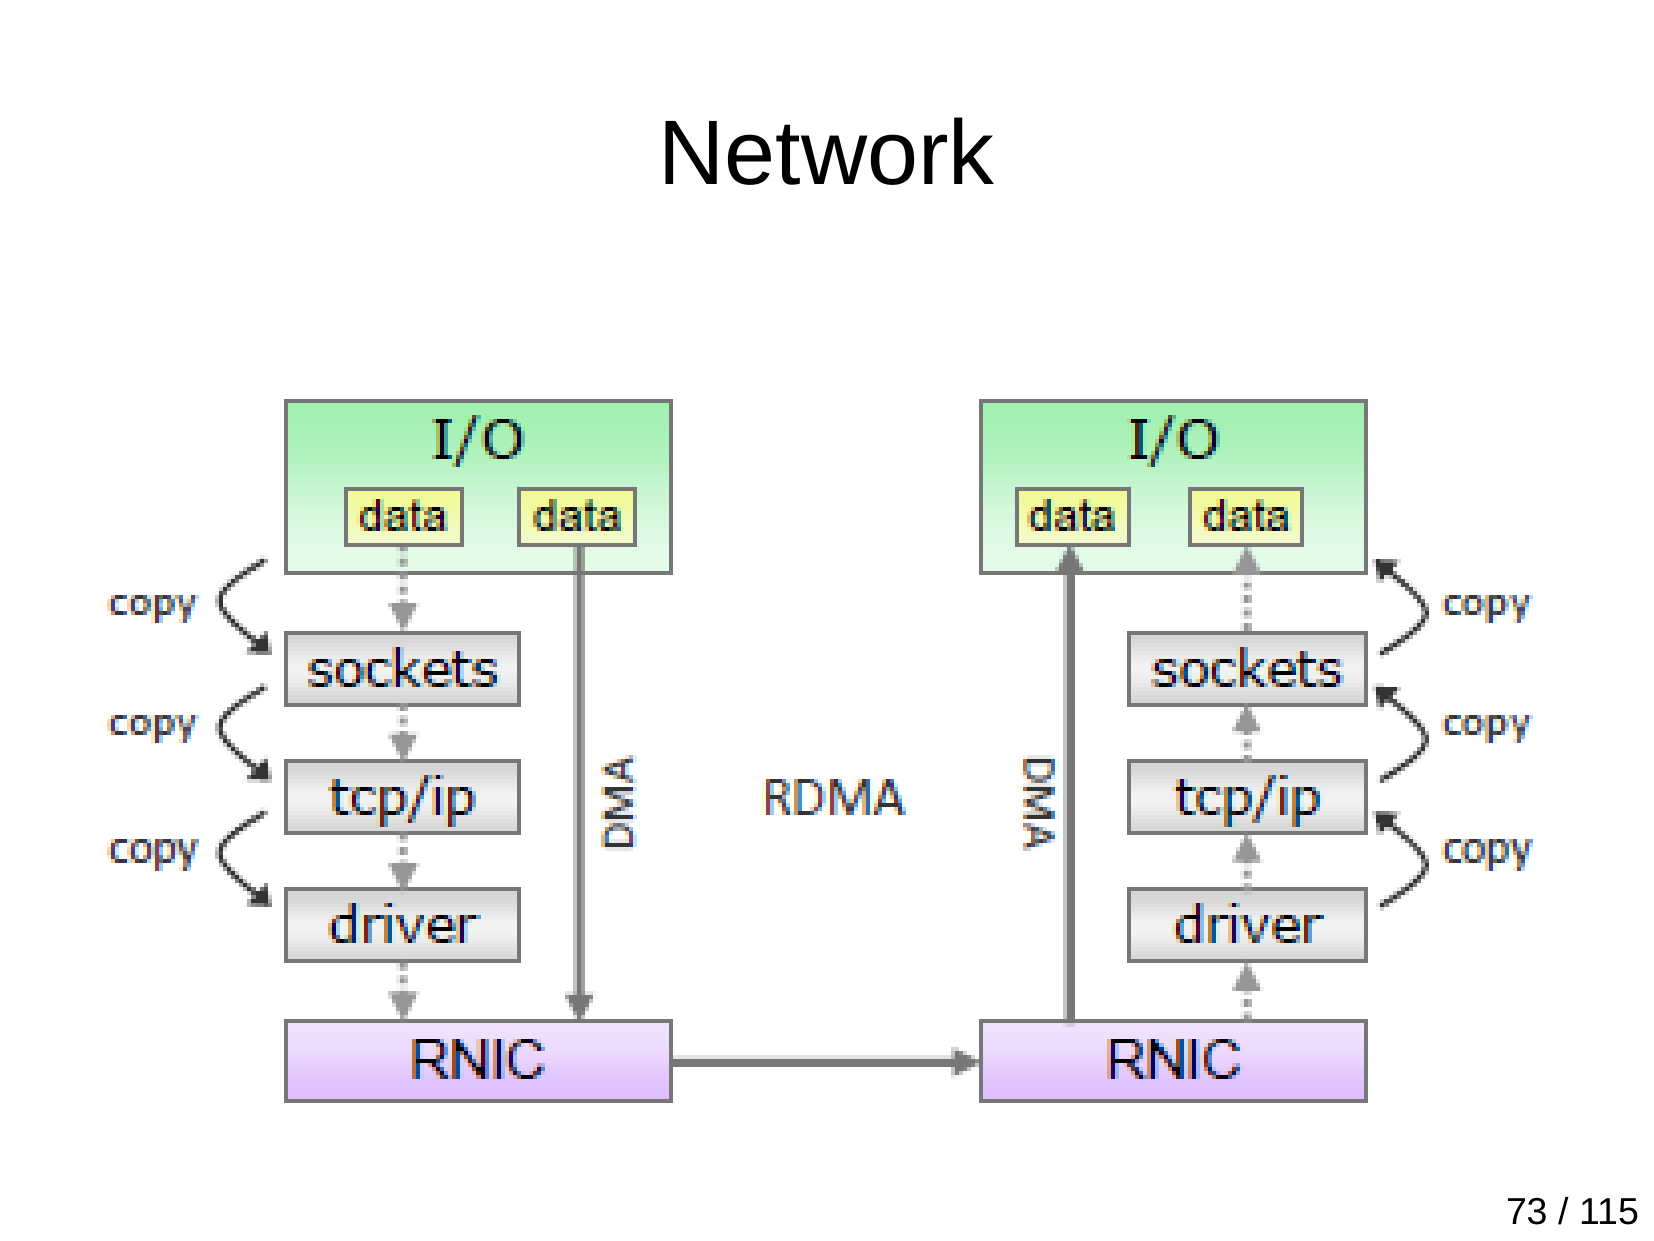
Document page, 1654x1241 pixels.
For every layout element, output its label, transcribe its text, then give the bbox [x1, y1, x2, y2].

picture [94, 377, 1544, 1111]
text_box <number> / 115 [1380, 1183, 1654, 1241]
title Network [82, 49, 1571, 257]
